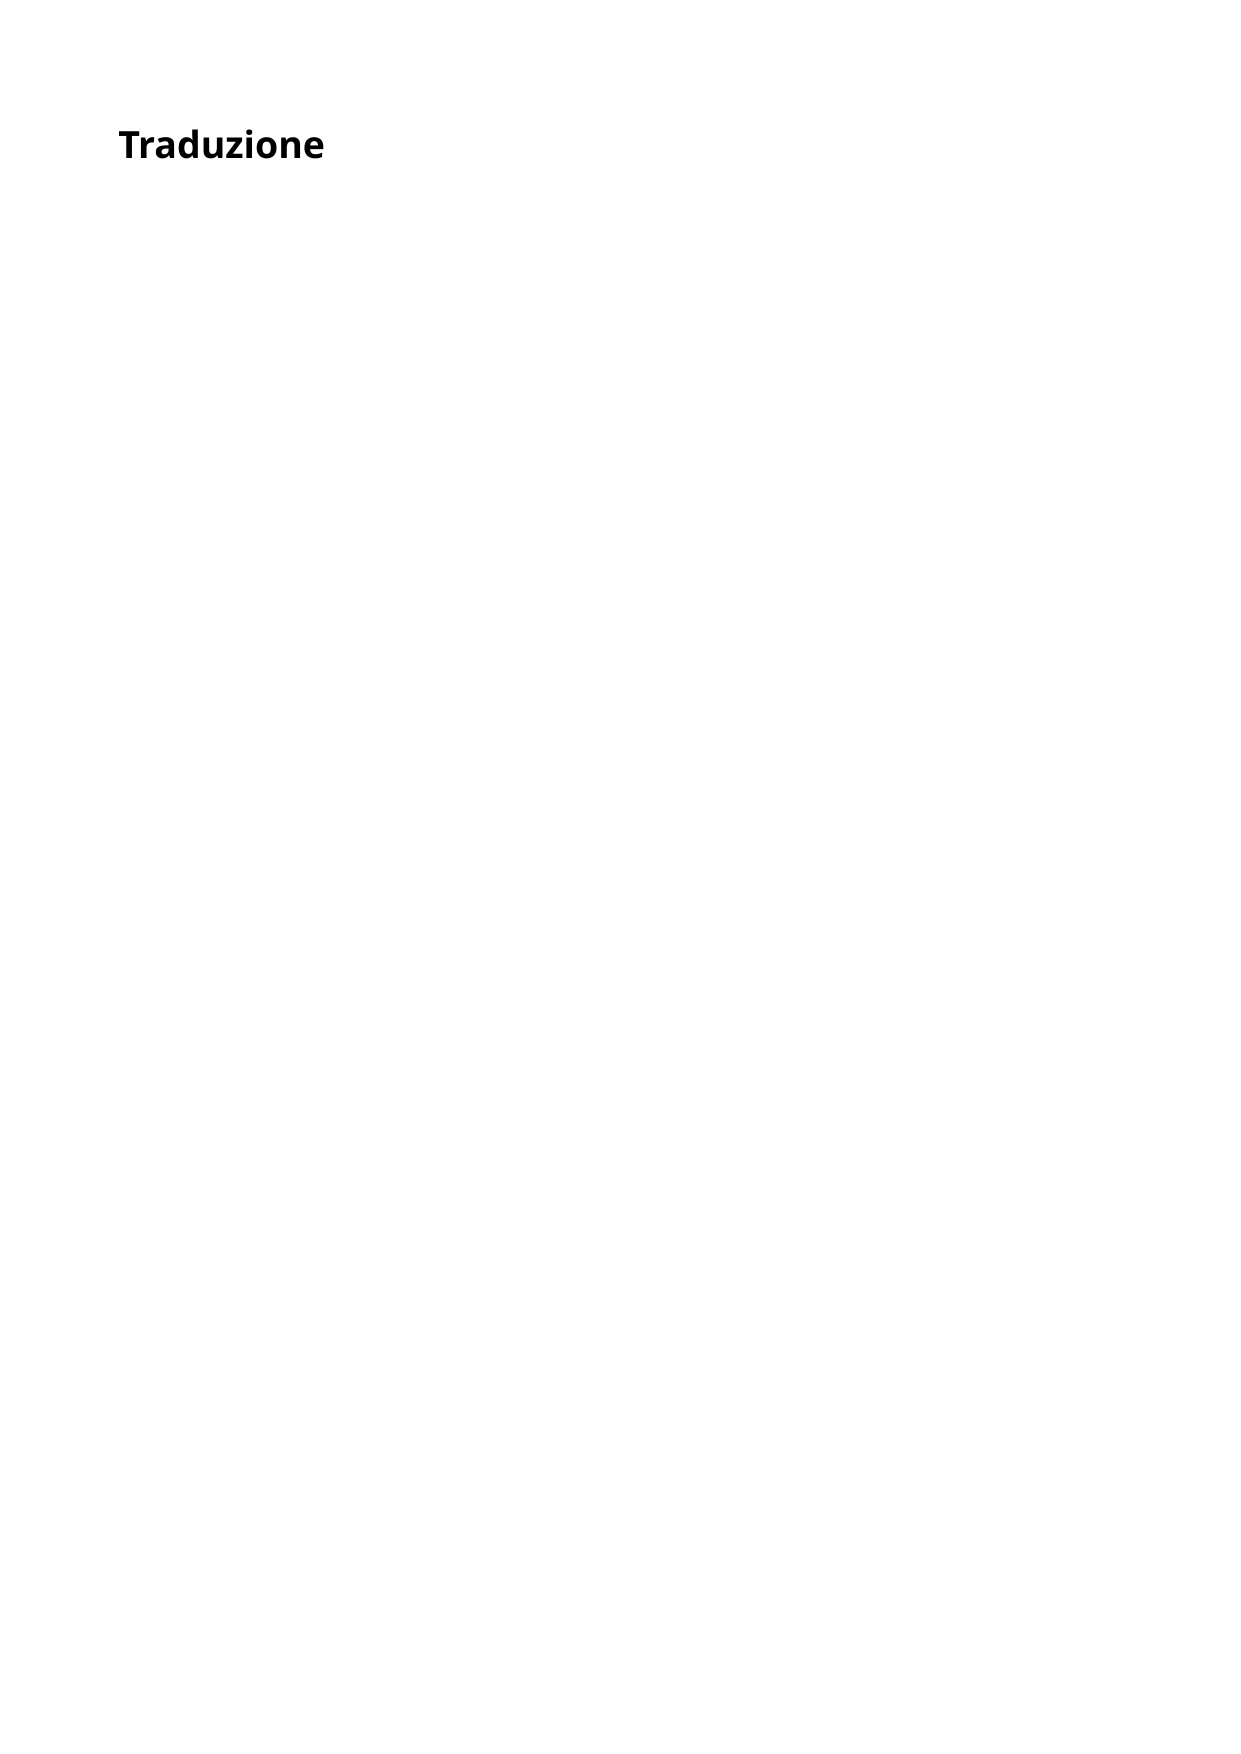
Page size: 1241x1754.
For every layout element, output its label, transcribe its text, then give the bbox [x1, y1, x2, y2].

text Traduzione [118, 118, 1122, 169]
